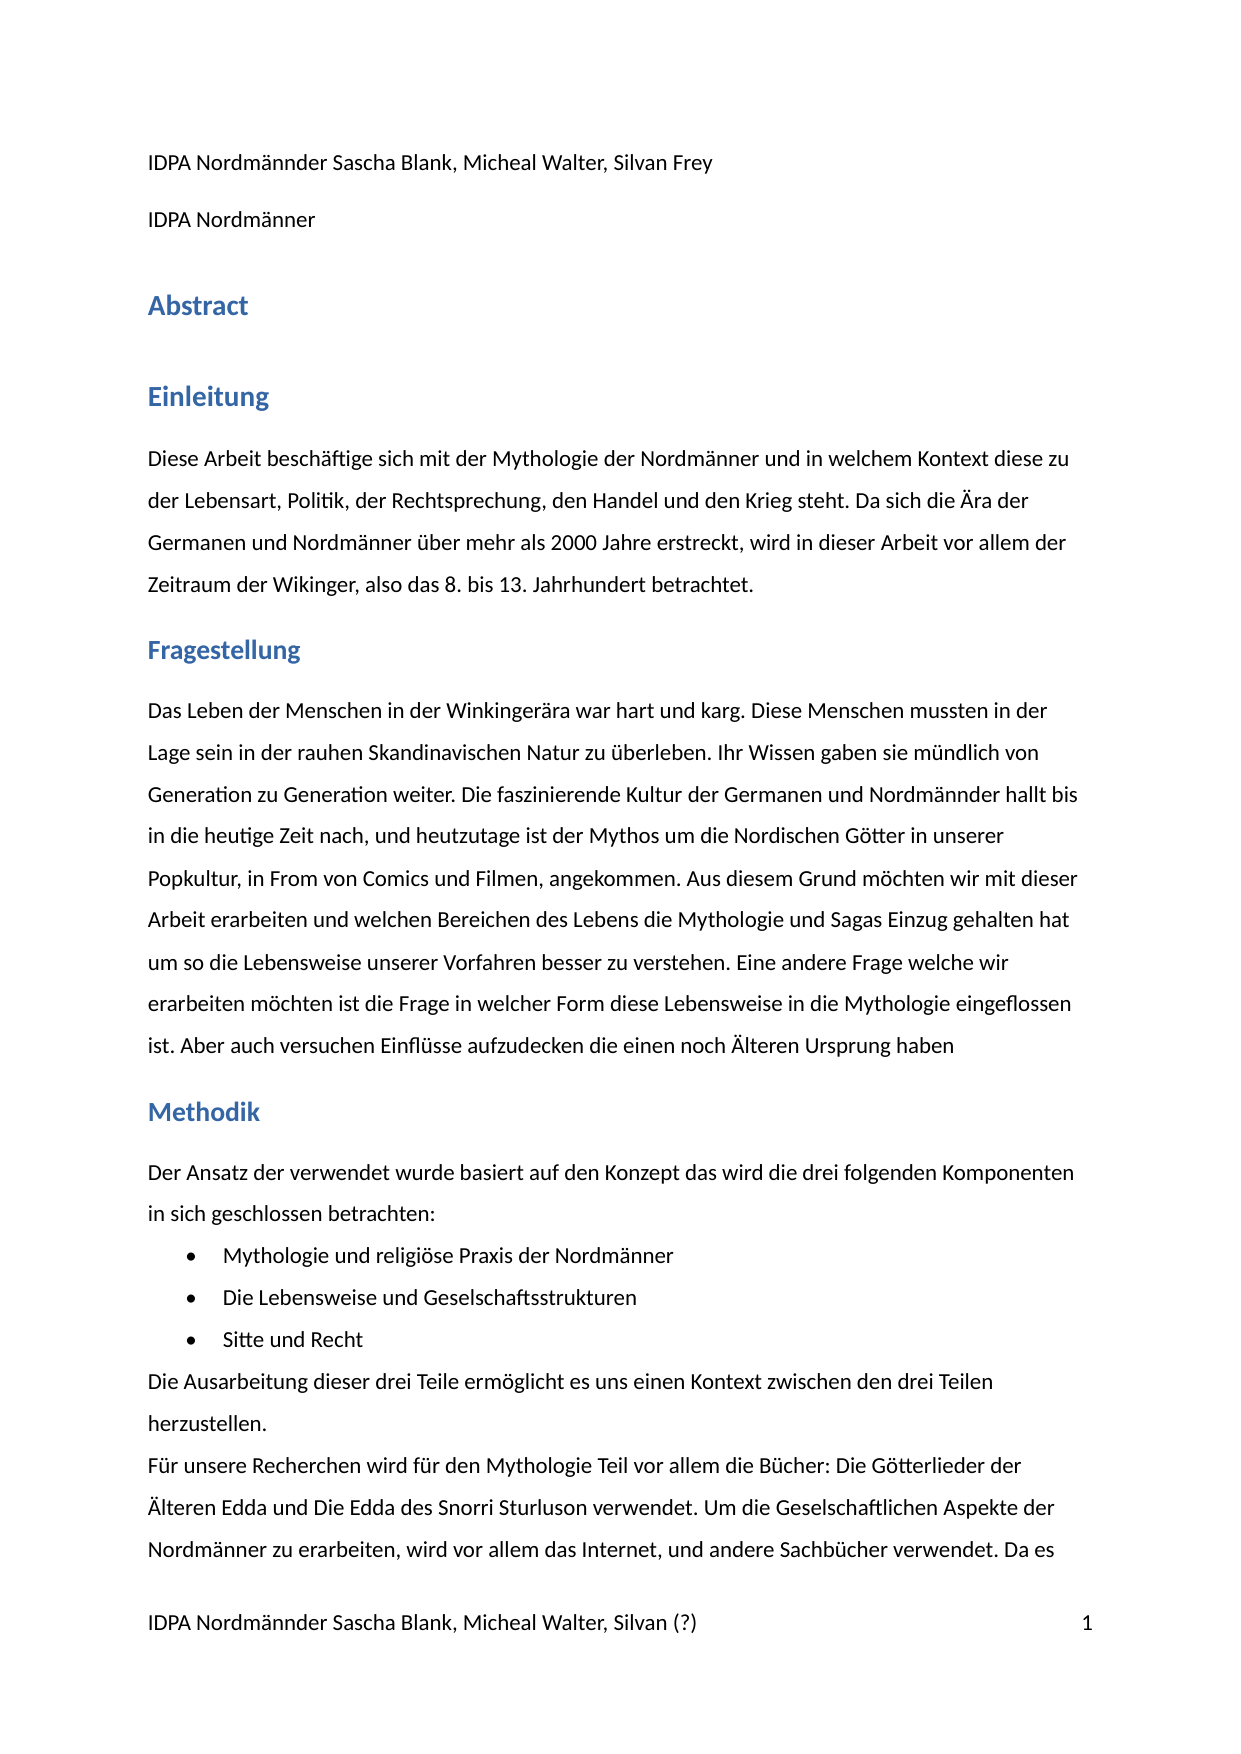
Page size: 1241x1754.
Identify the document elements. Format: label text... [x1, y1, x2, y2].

subtitle Abstract [148, 287, 1093, 322]
list Mythologie und religiöse Praxis der Nordmänner [185, 1242, 1093, 1269]
subtitle Fragestellung [148, 632, 1093, 666]
text Die Ausarbeitung dieser drei Teile ermöglicht es uns einen Kontext zwischen den drei Teilen herzustellen. [148, 1367, 1093, 1437]
list Die Lebensweise und Geselschaftsstrukturen [185, 1283, 1093, 1312]
text Der Ansatz der verwendet wurde basiert auf den Konzept das wird die drei folgenden Komponenten in sich geschlossen betrachten: [148, 1158, 1093, 1228]
subtitle Einleitung [148, 378, 1093, 413]
text Das Leben der Menschen in der Winkingerära war hart und karg. Diese Menschen mussten in der Lage sein in der rauhen Skandinavischen Natur zu überleben. Ihr Wissen gaben sie mündlich von Generation zu Generation weiter. Die faszinierende Kultur der Germanen und Nordmännder hallt bis in die heutige Zeit nach, und heutzutage ist der Mythos um die Nordischen Götter in unserer Popkultur, in From von Comics und Filmen, angekommen. Aus diesem Grund möchten wir mit dieser Arbeit erarbeiten und welchen Bereichen des Lebens die Mythologie und Sagas Einzug gehalten hat um so die Lebensweise unserer Vorfahren besser zu verstehen. Eine andere Frage welche wir erarbeiten möchten ist die Frage in welcher Form diese Lebensweise in die Mythologie eingeflossen ist. Aber auch versuchen Einflüsse aufzudecken die einen noch Älteren Ursprung haben [148, 696, 1093, 1059]
subtitle Methodik [148, 1094, 1093, 1128]
text IDPA Nordmänner [148, 205, 1093, 233]
text Für unsere Recherchen wird für den Mythologie Teil vor allem die Bücher: Die Götterlieder der Älteren Edda und Die Edda des Snorri Sturluson verwendet. Um die Geselschaftlichen Aspekte der Nordmänner zu erarbeiten, wird vor allem das Internet, und andere Sachbücher verwendet. Da es [148, 1451, 1093, 1563]
text Diese Arbeit beschäftige sich mit der Mythologie der Nordmänner und in welchem Kontext diese zu der Lebensart, Politik, der Rechtsprechung, den Handel und den Krieg steht. Da sich die Ära der Germanen und Nordmänner über mehr als 2000 Jahre erstreckt, wird in dieser Arbeit vor allem der Zeitraum der Wikinger, also das 8. bis 13. Jahrhundert betrachtet. [148, 444, 1093, 598]
list Sitte und Recht [185, 1326, 1093, 1353]
